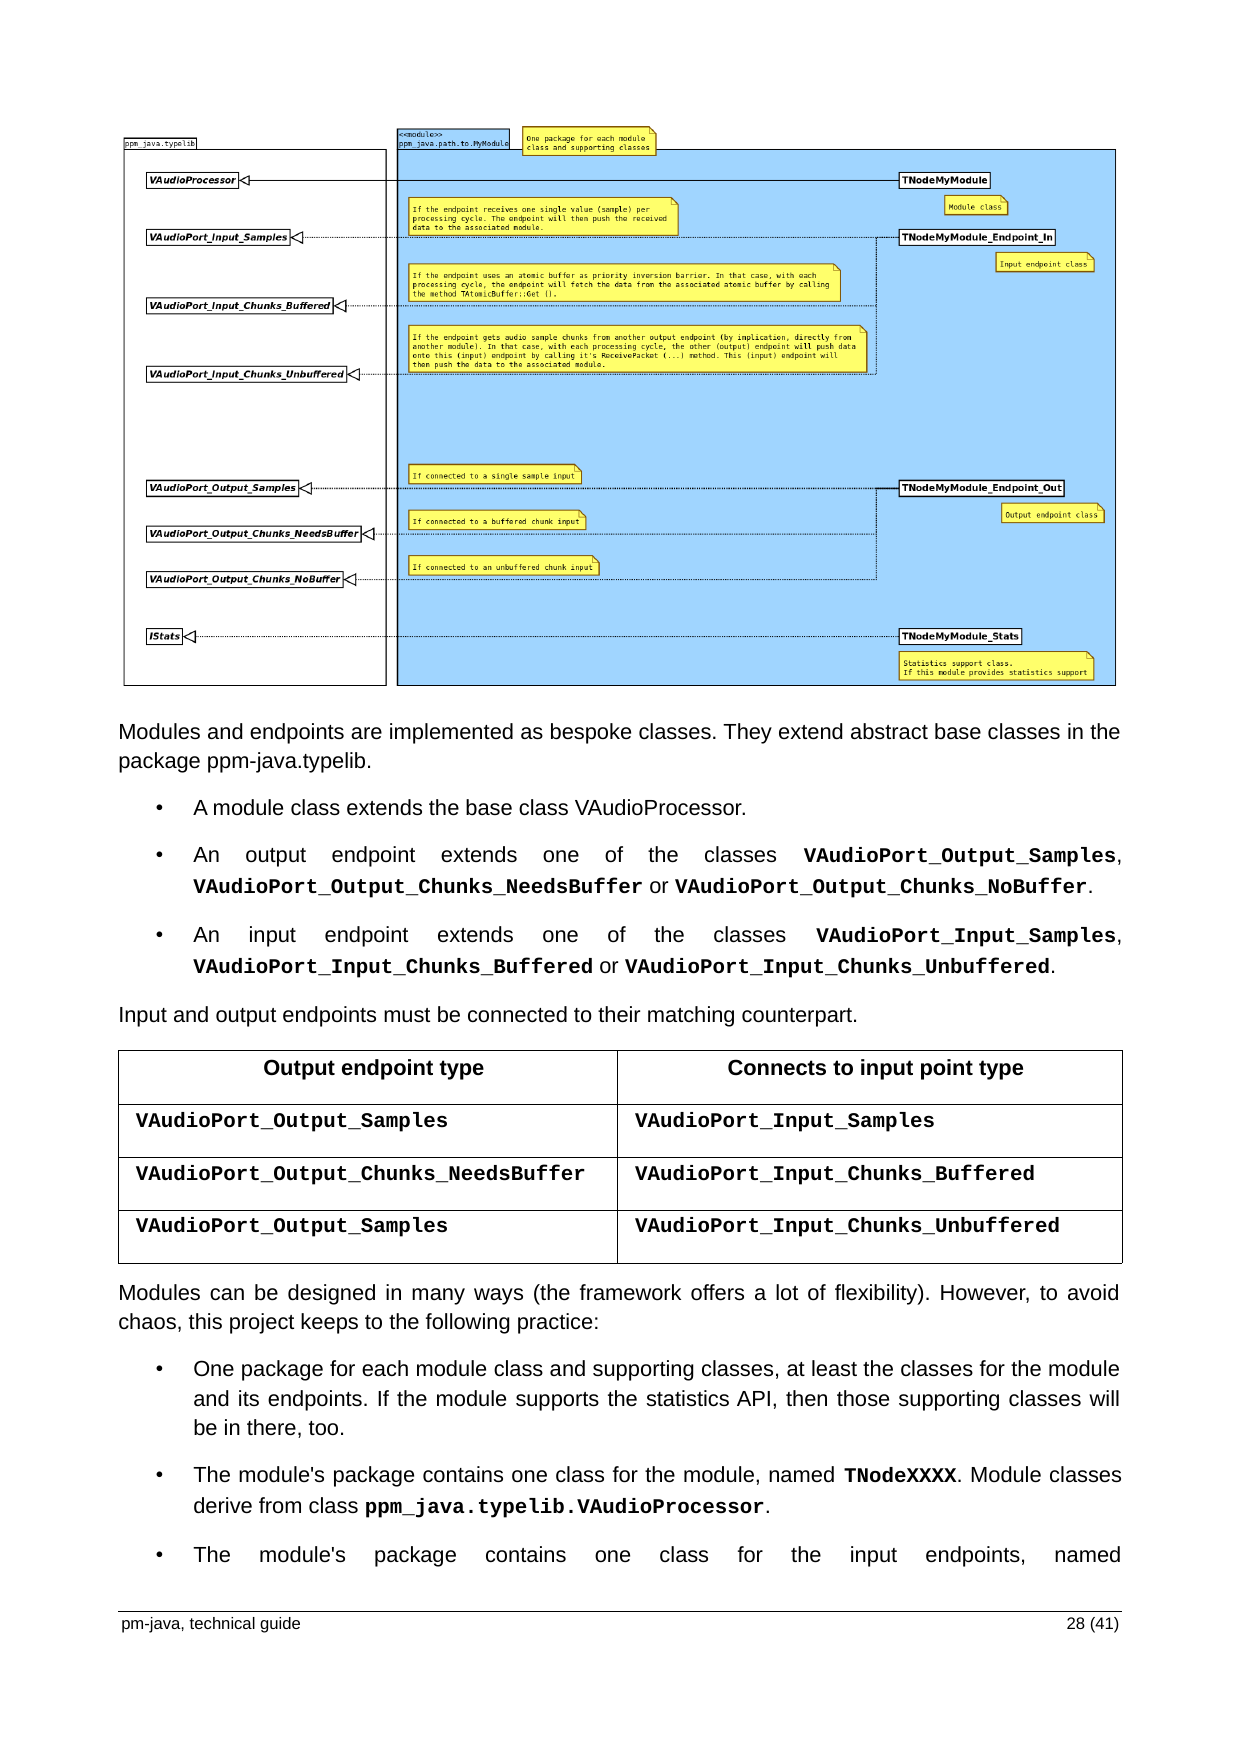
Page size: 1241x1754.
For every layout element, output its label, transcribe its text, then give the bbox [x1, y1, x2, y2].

table_header Connects to input point type [618, 1051, 1122, 1104]
list An output endpoint extends one of the classes VAudioPort_Output_Samples, VAudioPort_Output_Chunks_NeedsBuffer or VAudioPort_Output_Chunks_NoBuffer. [156, 843, 1122, 900]
list An input endpoint extends one of the classes VAudioPort_Input_Samples, VAudioPort_Input_Chunks_Buffered or VAudioPort_Input_Chunks_Unbuffered. [156, 923, 1122, 980]
text Modules can be designed in many ways (the framework offers a lot of flexibility). However, to avoid chaos, this project keeps to the following practice: [118, 1280, 1122, 1334]
list One package for each module class and supporting classes, at least the classes for the module and its endpoints. If the module supports the statistics API, then those supporting classes will be in there, too. [156, 1357, 1122, 1440]
picture [123, 126, 1117, 686]
table_cell VAudioPort_Input_Chunks_Buffered [618, 1158, 1122, 1209]
table_cell VAudioPort_Output_Chunks_NeedsBuffer [119, 1158, 617, 1209]
table_cell VAudioPort_Output_Samples [119, 1211, 617, 1262]
text Input and output endpoints must be connected to their matching counterpart. [118, 1003, 1122, 1027]
list The module's package contains one class for the input endpoints, named [156, 1542, 1122, 1567]
table_cell VAudioPort_Input_Samples [618, 1105, 1122, 1157]
table_cell VAudioPort_Input_Chunks_Unbuffered [618, 1211, 1122, 1262]
list The module's package contains one class for the module, named TNodeXXXX. Module classes derive from class ppm_java.typelib.VAudioProcessor. [156, 1463, 1122, 1519]
list A module class extends the base class VAudioProcessor. [156, 796, 1122, 821]
text Modules and endpoints are implemented as bespoke classes. They extend abstract base classes in the package ppm-java.typelib. [118, 118, 1122, 773]
table_cell VAudioPort_Output_Samples [119, 1105, 617, 1157]
table_header Output endpoint type [119, 1051, 617, 1104]
